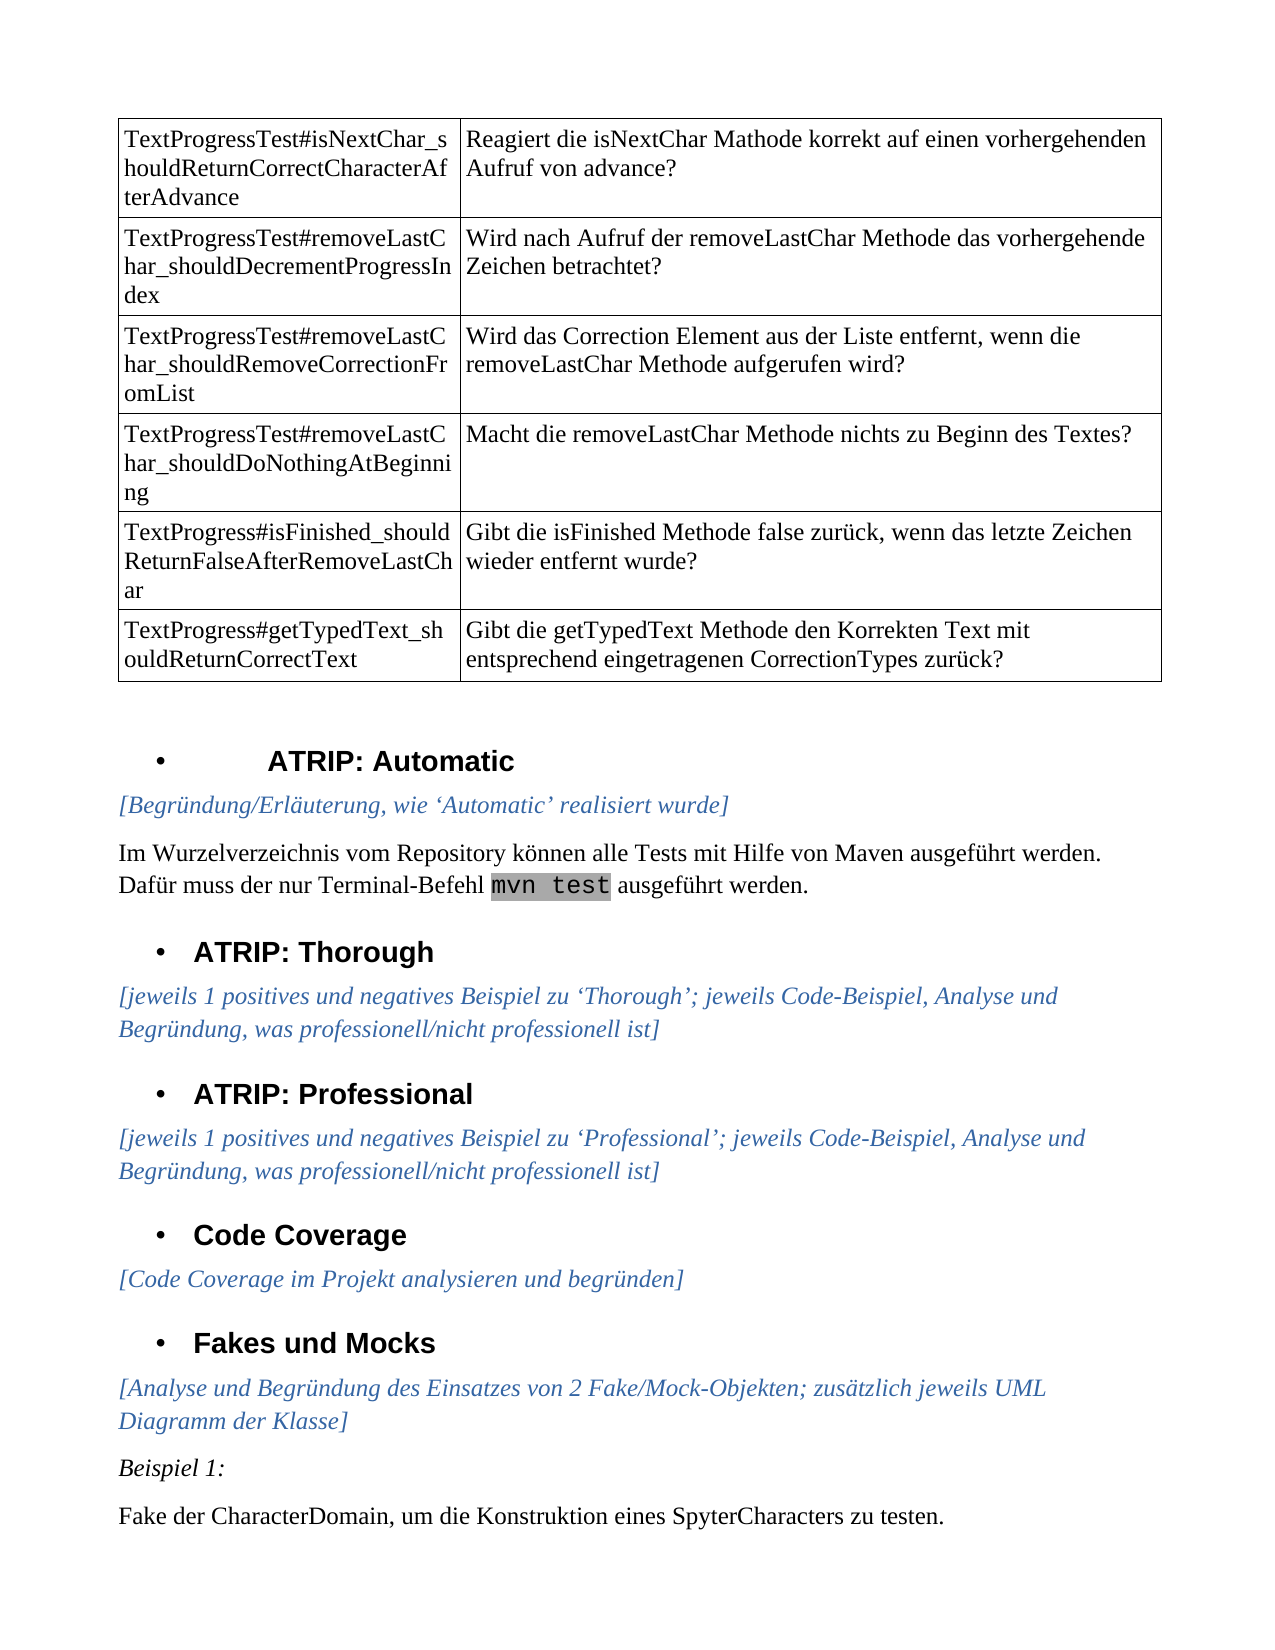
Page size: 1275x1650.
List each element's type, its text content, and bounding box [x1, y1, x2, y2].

subtitle Fakes und Mocks [156, 1327, 1157, 1360]
text [jeweils 1 positives und negatives Beispiel zu ‘Thorough’; jeweils Code-Beispiel, Analyse und Begründung, was professionell/nicht professionell ist] [118, 981, 1157, 1043]
text [Analyse und Begründung des Einsatzes von 2 Fake/Mock-Objekten; zusätzlich jeweils UML Diagramm der Klasse] [118, 1373, 1157, 1434]
subtitle ATRIP: Automatic [156, 744, 1157, 777]
table_cell Reagiert die isNextChar Mathode korrekt auf einen vorhergehenden Aufruf von advance? [461, 119, 1161, 216]
table_cell TextProgressTest#isNextChar_shouldReturnCorrectCharacterAfterAdvance [119, 119, 460, 216]
subtitle Code Coverage [156, 1218, 1157, 1252]
table_cell TextProgressTest#removeLastChar_shouldDoNothingAtBeginning [119, 414, 460, 511]
text [jeweils 1 positives und negatives Beispiel zu ‘Professional’; jeweils Code-Beispiel, Analyse und Begründung, was professionell/nicht professionell ist] [118, 1123, 1157, 1185]
table_cell Wird das Correction Element aus der Liste entfernt, wenn die removeLastChar Methode aufgerufen wird? [461, 316, 1161, 413]
text [Code Coverage im Projekt analysieren und begründen] [118, 1264, 1157, 1293]
table_cell Gibt die getTypedText Methode den Korrekten Text mit entsprechend eingetragenen CorrectionTypes zurück? [461, 610, 1161, 681]
text Im Wurzelverzeichnis vom Repository können alle Tests mit Hilfe von Maven ausgeführt werden. Dafür muss der nur Terminal-Befehl mvn test ausgeführt werden. [118, 838, 1157, 901]
table_cell TextProgressTest#removeLastChar_shouldDecrementProgressIndex [119, 218, 460, 314]
text [Begründung/Erläuterung, wie ‘Automatic’ realisiert wurde] [118, 790, 1157, 819]
table_cell Wird nach Aufruf der removeLastChar Methode das vorhergehende Zeichen betrachtet? [461, 218, 1161, 314]
subtitle ATRIP: Professional [156, 1077, 1157, 1110]
text Beispiel 1: [118, 1453, 1157, 1482]
table_cell Macht die removeLastChar Methode nichts zu Beginn des Textes? [461, 414, 1161, 511]
text Fake der CharacterDomain, um die Konstruktion eines SpyterCharacters zu testen. [118, 1501, 1157, 1530]
table_cell TextProgressTest#removeLastChar_shouldRemoveCorrectionFromList [119, 316, 460, 413]
table_cell TextProgress#isFinished_shouldReturnFalseAfterRemoveLastChar [119, 512, 460, 609]
table_cell TextProgress#getTypedText_shouldReturnCorrectText [119, 610, 460, 681]
table_cell Gibt die isFinished Methode false zurück, wenn das letzte Zeichen wieder entfernt wurde? [461, 512, 1161, 609]
subtitle ATRIP: Thorough [156, 935, 1157, 969]
